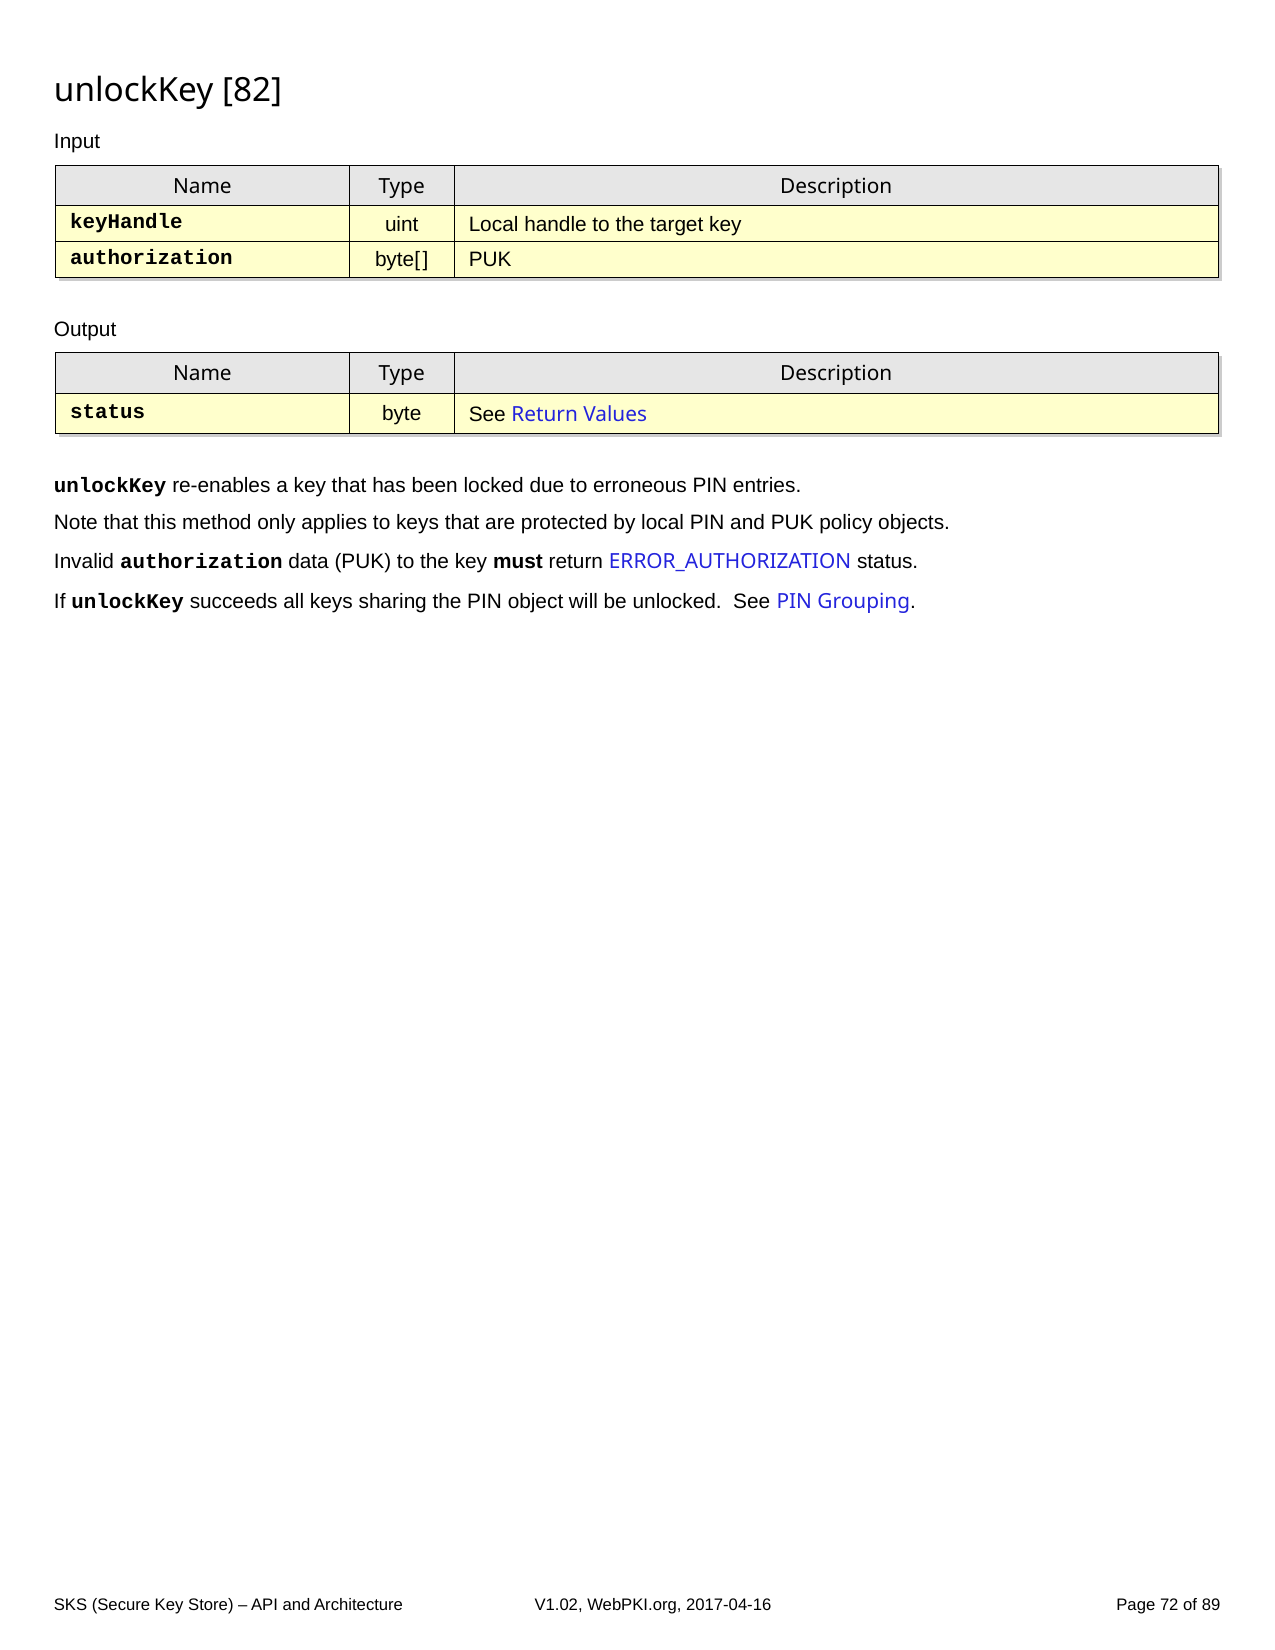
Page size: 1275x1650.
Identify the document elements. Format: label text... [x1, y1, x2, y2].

table_header Description [455, 166, 1218, 205]
text Output [54, 317, 1221, 341]
table_cell byte⁮[ ] [350, 242, 454, 277]
table_cell PUK [455, 242, 1218, 277]
table_cell Local handle to the target key [455, 206, 1218, 241]
table_header Name [56, 353, 349, 393]
table_cell See Return Values [455, 394, 1218, 433]
table_cell authorization [56, 242, 349, 277]
table_cell byte [350, 394, 454, 433]
text unlockKey re-enables a key that has been locked due to erroneous PIN entries. [54, 472, 1221, 498]
table_header Description [455, 353, 1218, 393]
table_cell status [56, 394, 349, 433]
text Input [54, 129, 1221, 153]
table_cell keyHandle [56, 206, 349, 241]
text Invalid authorization data (PUK) to the key must return ERROR_AUTHORIZATION status. [54, 546, 1221, 574]
table_header Type [350, 353, 454, 393]
table_cell uint [350, 206, 454, 241]
table_header Name [56, 166, 349, 205]
subtitle unlockKey [82] [54, 66, 1221, 111]
table_header Type [350, 166, 454, 205]
text If unlockKey succeeds all keys sharing the PIN object will be unlocked. See PIN Grouping. [54, 586, 1221, 615]
text Note that this method only applies to keys that are protected by local PIN and PUK policy objects. [54, 510, 1221, 534]
